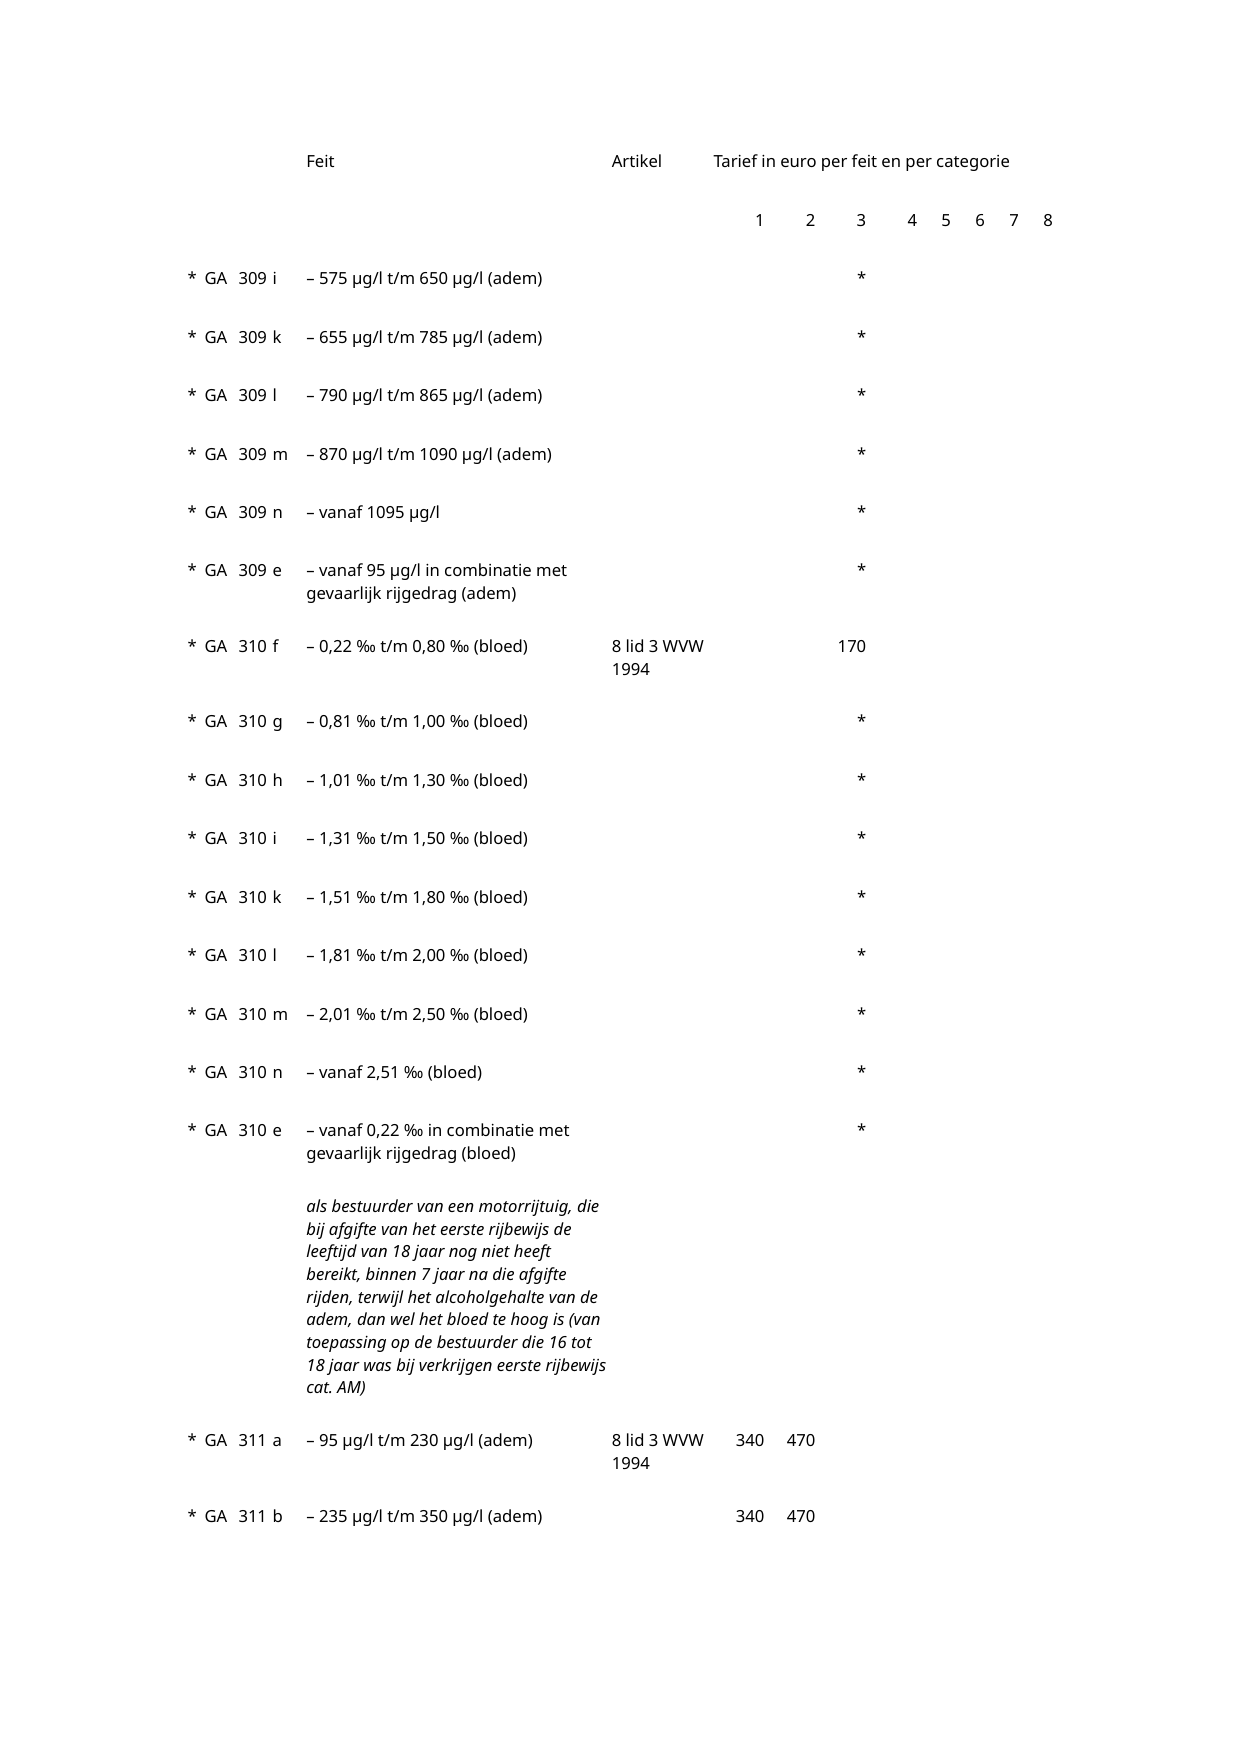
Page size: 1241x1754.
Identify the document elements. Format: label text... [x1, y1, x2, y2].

table_cell [985, 1429, 1019, 1504]
table_cell [764, 267, 815, 325]
table_cell [815, 1504, 866, 1563]
table_cell [1019, 501, 1053, 559]
table_cell 309 [238, 501, 272, 559]
table_cell [917, 827, 951, 885]
table_cell [985, 944, 1019, 1002]
table_cell GA [204, 1119, 238, 1194]
table_cell 4 [866, 209, 917, 267]
table_cell – 790 µg/l t/m 865 µg/l (adem) [306, 384, 612, 442]
table_cell [917, 501, 951, 559]
table_cell [951, 885, 985, 944]
table_cell [951, 1429, 985, 1504]
table_cell [1019, 1194, 1053, 1429]
table_cell m [272, 1002, 306, 1061]
table_cell [951, 1504, 985, 1563]
table_cell [612, 559, 713, 634]
table_cell [951, 768, 985, 827]
table_cell [951, 1119, 985, 1194]
table_cell [985, 827, 1019, 885]
table_cell [612, 501, 713, 559]
table_cell GA [204, 325, 238, 384]
table_cell * [188, 1429, 204, 1504]
table_cell GA [204, 635, 238, 710]
table_cell n [272, 1061, 306, 1119]
table_cell [764, 1061, 815, 1119]
table_cell [764, 635, 815, 710]
table_cell [866, 944, 917, 1002]
table_cell [612, 325, 713, 384]
table_cell [951, 827, 985, 885]
table_cell [917, 1061, 951, 1119]
table_cell [866, 1504, 917, 1563]
table_cell * [815, 1061, 866, 1119]
table_cell [1019, 768, 1053, 827]
table_cell [917, 1194, 951, 1429]
table_cell GA [204, 442, 238, 501]
table_cell [1019, 559, 1053, 634]
table_cell [866, 559, 917, 634]
table_cell als bestuurder van een motorrijtuig, die bij afgifte van het eerste rijbewijs de leeftijd van 18 jaar nog niet heeft bereikt, binnen 7 jaar na die afgifte rijden, terwijl het alcoholgehalte van de adem, dan wel het bloed te hoog is (van toepassing op de bestuurder die 16 tot 18 jaar was bij verkrijgen eerste rijbewijs cat. AM) [306, 1194, 612, 1429]
table_cell [917, 325, 951, 384]
table_cell – 2,01 ‰ t/m 2,50 ‰ (bloed) [306, 1002, 612, 1061]
table_cell [238, 1194, 272, 1429]
table_cell [866, 384, 917, 442]
table_cell [1019, 710, 1053, 768]
table_cell [866, 1429, 917, 1504]
table_cell [866, 1061, 917, 1119]
table_cell [713, 442, 764, 501]
table_cell [985, 267, 1019, 325]
table_cell [612, 267, 713, 325]
table_cell [917, 710, 951, 768]
table_cell k [272, 885, 306, 944]
table_cell [866, 1119, 917, 1194]
table_cell [917, 384, 951, 442]
table_cell * [815, 501, 866, 559]
table_cell * [815, 827, 866, 885]
table_cell GA [204, 885, 238, 944]
table_cell [951, 442, 985, 501]
table_cell 310 [238, 768, 272, 827]
table_cell [866, 1194, 917, 1429]
table_cell [1019, 1504, 1053, 1563]
table_cell [951, 384, 985, 442]
table_header Feit [306, 150, 612, 208]
table_cell – 1,01 ‰ t/m 1,30 ‰ (bloed) [306, 768, 612, 827]
table_cell [612, 384, 713, 442]
table_cell * [188, 710, 204, 768]
table_header [238, 150, 272, 208]
table_cell * [815, 885, 866, 944]
table_cell [951, 559, 985, 634]
table_cell – vanaf 95 µg/l in combinatie met gevaarlijk rijgedrag (adem) [306, 559, 612, 634]
table_cell [815, 1194, 866, 1429]
table_cell [951, 325, 985, 384]
table_cell [985, 1194, 1019, 1429]
table_cell 8 [1019, 209, 1053, 267]
table_cell [612, 768, 713, 827]
table_cell i [272, 267, 306, 325]
table_cell [612, 1061, 713, 1119]
table_cell [188, 209, 204, 267]
table_cell * [188, 325, 204, 384]
table_cell [272, 209, 306, 267]
table_header [272, 150, 306, 208]
table_cell e [272, 1119, 306, 1194]
table_cell * [815, 267, 866, 325]
table_cell a [272, 1429, 306, 1504]
table_cell i [272, 827, 306, 885]
table_cell [951, 635, 985, 710]
table_cell g [272, 710, 306, 768]
table_cell 310 [238, 885, 272, 944]
table_header Artikel [612, 150, 713, 208]
table_cell [917, 442, 951, 501]
table_cell [612, 885, 713, 944]
table_cell 309 [238, 267, 272, 325]
table_cell [713, 635, 764, 710]
table_cell n [272, 501, 306, 559]
table_cell [713, 325, 764, 384]
table_cell [985, 1119, 1019, 1194]
table_cell [713, 827, 764, 885]
table_cell [917, 1429, 951, 1504]
table_cell – vanaf 2,51 ‰ (bloed) [306, 1061, 612, 1119]
table_cell * [188, 944, 204, 1002]
table_cell * [188, 768, 204, 827]
table_cell [1019, 325, 1053, 384]
table_cell [306, 209, 612, 267]
table_cell [866, 768, 917, 827]
table_cell [764, 1119, 815, 1194]
table_cell [713, 559, 764, 634]
table_cell [866, 442, 917, 501]
table_cell [612, 1002, 713, 1061]
table_cell [866, 827, 917, 885]
table_cell [204, 1194, 238, 1429]
table_cell [917, 1002, 951, 1061]
table_cell k [272, 325, 306, 384]
table_cell [713, 384, 764, 442]
table_cell [272, 1194, 306, 1429]
table_cell [764, 885, 815, 944]
table_cell [1019, 1429, 1053, 1504]
table_cell [1019, 1061, 1053, 1119]
table_cell [764, 384, 815, 442]
table_cell [866, 325, 917, 384]
table_cell [917, 885, 951, 944]
table_cell GA [204, 1429, 238, 1504]
table_cell [866, 635, 917, 710]
table_cell [713, 768, 764, 827]
table_cell [713, 885, 764, 944]
table_cell * [188, 1061, 204, 1119]
table_cell – 575 µg/l t/m 650 µg/l (adem) [306, 267, 612, 325]
table_cell – vanaf 1095 µg/l [306, 501, 612, 559]
table_cell * [815, 710, 866, 768]
table_cell [1019, 944, 1053, 1002]
table_cell 8 lid 3 WVW 1994 [612, 1429, 713, 1504]
table_cell [985, 1504, 1019, 1563]
table_cell [985, 1002, 1019, 1061]
table_cell [1019, 442, 1053, 501]
table_cell 340 [713, 1429, 764, 1504]
table_cell [204, 209, 238, 267]
table_header [188, 150, 204, 208]
table_cell 8 lid 3 WVW 1994 [612, 635, 713, 710]
table_cell * [815, 325, 866, 384]
table_cell * [188, 384, 204, 442]
table_cell [917, 267, 951, 325]
table_cell [985, 768, 1019, 827]
table_cell 309 [238, 442, 272, 501]
table_cell [866, 1002, 917, 1061]
table_cell – 0,22 ‰ t/m 0,80 ‰ (bloed) [306, 635, 612, 710]
table_cell * [188, 267, 204, 325]
table_cell [238, 209, 272, 267]
table_cell [1019, 1002, 1053, 1061]
table_cell * [815, 559, 866, 634]
table_cell 7 [985, 209, 1019, 267]
table_cell GA [204, 1061, 238, 1119]
table_cell l [272, 384, 306, 442]
table_cell 3 [815, 209, 866, 267]
table_cell [612, 1119, 713, 1194]
table_cell [764, 827, 815, 885]
table_cell f [272, 635, 306, 710]
table_cell [764, 944, 815, 1002]
table_cell [951, 1061, 985, 1119]
table_cell [951, 1194, 985, 1429]
table_cell [713, 710, 764, 768]
table_cell [612, 442, 713, 501]
table_cell [764, 1002, 815, 1061]
table_cell * [188, 442, 204, 501]
table_cell 6 [951, 209, 985, 267]
table_cell GA [204, 710, 238, 768]
table_cell * [815, 768, 866, 827]
table_cell 311 [238, 1504, 272, 1563]
table_cell [985, 1061, 1019, 1119]
table_cell [764, 710, 815, 768]
table_cell 310 [238, 710, 272, 768]
table_cell 309 [238, 325, 272, 384]
table_cell [1019, 635, 1053, 710]
table_cell [713, 1002, 764, 1061]
table_cell 309 [238, 384, 272, 442]
table_cell * [815, 1119, 866, 1194]
table_cell [866, 267, 917, 325]
table_cell [866, 885, 917, 944]
table_cell – 0,81 ‰ t/m 1,00 ‰ (bloed) [306, 710, 612, 768]
table_cell [815, 1429, 866, 1504]
table_cell * [815, 442, 866, 501]
table_cell [612, 209, 713, 267]
table_cell b [272, 1504, 306, 1563]
table_cell * [815, 944, 866, 1002]
table_cell [612, 710, 713, 768]
table_cell [917, 635, 951, 710]
table_cell 310 [238, 944, 272, 1002]
table_cell [985, 442, 1019, 501]
table_cell [713, 1194, 764, 1429]
table_cell * [188, 1119, 204, 1194]
table_cell [764, 442, 815, 501]
table_cell [764, 768, 815, 827]
table_cell 1 [713, 209, 764, 267]
table_cell 310 [238, 827, 272, 885]
table_cell [951, 501, 985, 559]
table_cell [917, 944, 951, 1002]
table_cell 311 [238, 1429, 272, 1504]
table_cell [612, 1504, 713, 1563]
table_cell [612, 827, 713, 885]
table_cell [1019, 1119, 1053, 1194]
table_cell * [815, 384, 866, 442]
table_cell * [188, 827, 204, 885]
table_cell [713, 501, 764, 559]
table_cell GA [204, 559, 238, 634]
table_cell * [188, 885, 204, 944]
table_cell – 95 µg/l t/m 230 µg/l (adem) [306, 1429, 612, 1504]
table_cell l [272, 944, 306, 1002]
table_cell [917, 768, 951, 827]
table_cell * [188, 635, 204, 710]
table_cell 5 [917, 209, 951, 267]
table_cell [985, 384, 1019, 442]
table_cell * [188, 559, 204, 634]
table_cell 170 [815, 635, 866, 710]
table_cell GA [204, 827, 238, 885]
table_cell 470 [764, 1429, 815, 1504]
table_cell [612, 1194, 713, 1429]
table_cell [1019, 885, 1053, 944]
table_cell [917, 559, 951, 634]
table_cell h [272, 768, 306, 827]
table_cell [985, 325, 1019, 384]
table_cell – 870 µg/l t/m 1090 µg/l (adem) [306, 442, 612, 501]
table_cell GA [204, 1504, 238, 1563]
table_cell [713, 1119, 764, 1194]
table_cell 309 [238, 559, 272, 634]
table_cell [985, 710, 1019, 768]
table_cell [985, 501, 1019, 559]
table_cell GA [204, 501, 238, 559]
table_cell * [815, 1002, 866, 1061]
table_cell [1019, 384, 1053, 442]
table_cell – vanaf 0,22 ‰ in combinatie met gevaarlijk rijgedrag (bloed) [306, 1119, 612, 1194]
table_cell [764, 559, 815, 634]
table_header [204, 150, 238, 208]
table_cell 2 [764, 209, 815, 267]
table_cell [951, 710, 985, 768]
table_cell [713, 267, 764, 325]
table_cell [1019, 827, 1053, 885]
table_cell – 1,31 ‰ t/m 1,50 ‰ (bloed) [306, 827, 612, 885]
table_cell [985, 559, 1019, 634]
table_cell – 235 µg/l t/m 350 µg/l (adem) [306, 1504, 612, 1563]
table_cell [951, 944, 985, 1002]
table_cell [764, 325, 815, 384]
table_cell [1019, 267, 1053, 325]
table_cell [764, 1194, 815, 1429]
table_cell 470 [764, 1504, 815, 1563]
table_cell 310 [238, 635, 272, 710]
table_cell * [188, 501, 204, 559]
table_cell * [188, 1504, 204, 1563]
table_cell [985, 885, 1019, 944]
table_cell GA [204, 384, 238, 442]
table_cell [612, 944, 713, 1002]
table_cell e [272, 559, 306, 634]
table_cell [866, 710, 917, 768]
table_cell [188, 1194, 204, 1429]
table_cell m [272, 442, 306, 501]
table_cell [713, 1061, 764, 1119]
table_cell [764, 501, 815, 559]
table_cell – 1,81 ‰ t/m 2,00 ‰ (bloed) [306, 944, 612, 1002]
table_header Tarief in euro per feit en per categorie [713, 150, 1053, 208]
table_cell – 1,51 ‰ t/m 1,80 ‰ (bloed) [306, 885, 612, 944]
table_cell 310 [238, 1119, 272, 1194]
table_cell 340 [713, 1504, 764, 1563]
table_cell GA [204, 1002, 238, 1061]
table_cell [917, 1504, 951, 1563]
table_cell – 655 µg/l t/m 785 µg/l (adem) [306, 325, 612, 384]
table_cell GA [204, 267, 238, 325]
table_cell * [188, 1002, 204, 1061]
table_cell [866, 501, 917, 559]
table_cell GA [204, 944, 238, 1002]
table_cell GA [204, 768, 238, 827]
table_cell [985, 635, 1019, 710]
table_cell 310 [238, 1061, 272, 1119]
table_cell 310 [238, 1002, 272, 1061]
table_cell [713, 944, 764, 1002]
table_cell [917, 1119, 951, 1194]
table_cell [951, 267, 985, 325]
table_cell [951, 1002, 985, 1061]
